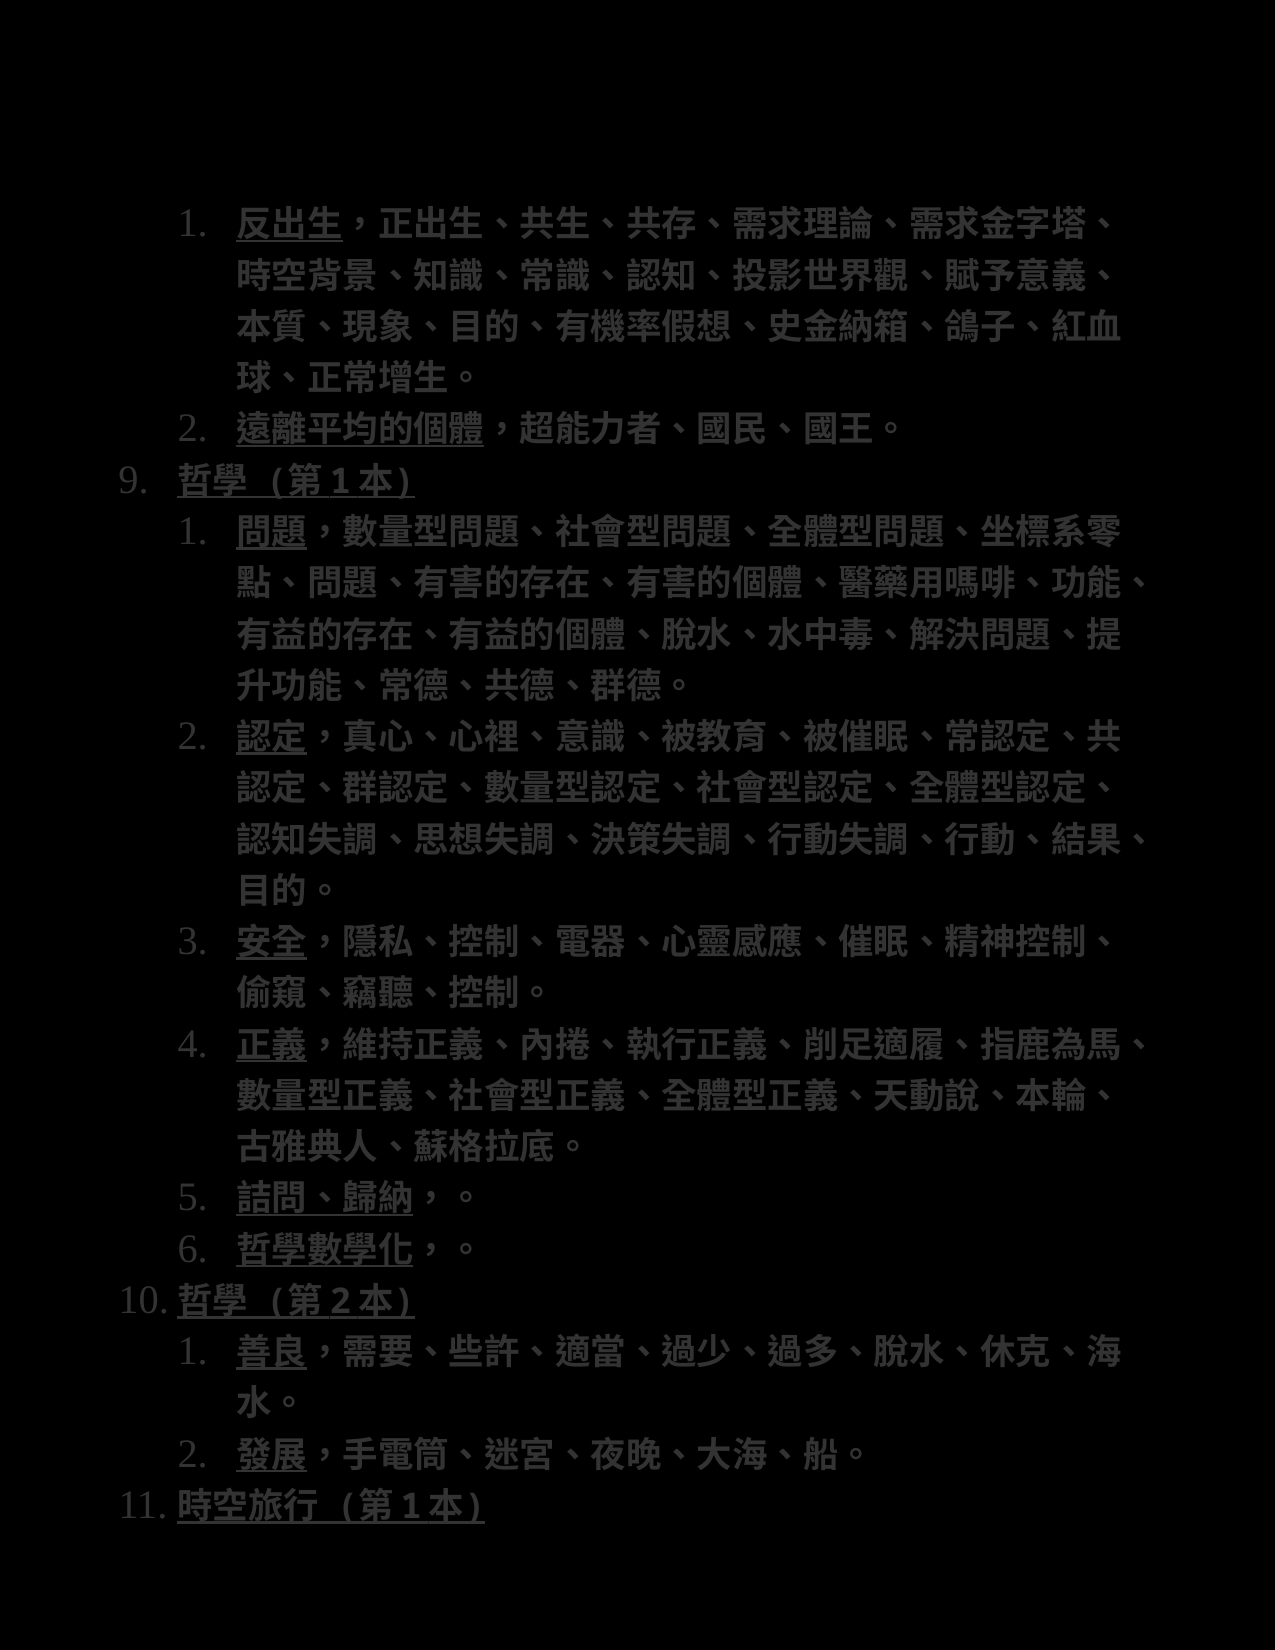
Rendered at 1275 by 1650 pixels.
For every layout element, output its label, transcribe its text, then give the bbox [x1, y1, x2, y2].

list 哲學 (第1本) [118, 452, 1157, 503]
list 詰問、歸納，。 [177, 1170, 1157, 1221]
list 遠離平均的個體，超能力者、國民、國王。 [177, 401, 1157, 452]
list 哲學數學化，。 [177, 1221, 1157, 1272]
list 發展，手電筒、迷宮、夜晚、大海、船。 [177, 1426, 1157, 1477]
list 哲學 (第2本) [118, 1272, 1157, 1323]
list 問題，數量型問題、社會型問題、全體型問題、坐標系零點、問題、有害的存在、有害的個體、醫藥用嗎啡、功能、有益的存在、有益的個體、脫水、水中毒、解決問題、提升功能、常德、共德、群德。 [177, 503, 1157, 708]
list 安全，隱私、控制、電器、心靈感應、催眠、精神控制、偷窺、竊聽、控制。 [177, 913, 1157, 1016]
list 反出生，正出生、共生、共存、需求理論、需求金字塔、時空背景、知識、常識、認知、投影世界觀、賦予意義、本質、現象、目的、有機率假想、史金納箱、鴿子、紅血球、正常增生。 [177, 196, 1157, 401]
list 認定，真心、心裡、意識、被教育、被催眠、常認定、共認定、群認定、數量型認定、社會型認定、全體型認定、認知失調、思想失調、決策失調、行動失調、行動、結果、目的。 [177, 708, 1157, 913]
list 時空旅行 (第1本) [118, 1477, 1157, 1529]
list 善良，需要、些許、適當、過少、過多、脫水、休克、海水。 [177, 1323, 1157, 1426]
list 正義，維持正義、內捲、執行正義、削足適履、指鹿為馬、數量型正義、社會型正義、全體型正義、天動說、本輪、古雅典人、蘇格拉底。 [177, 1016, 1157, 1170]
